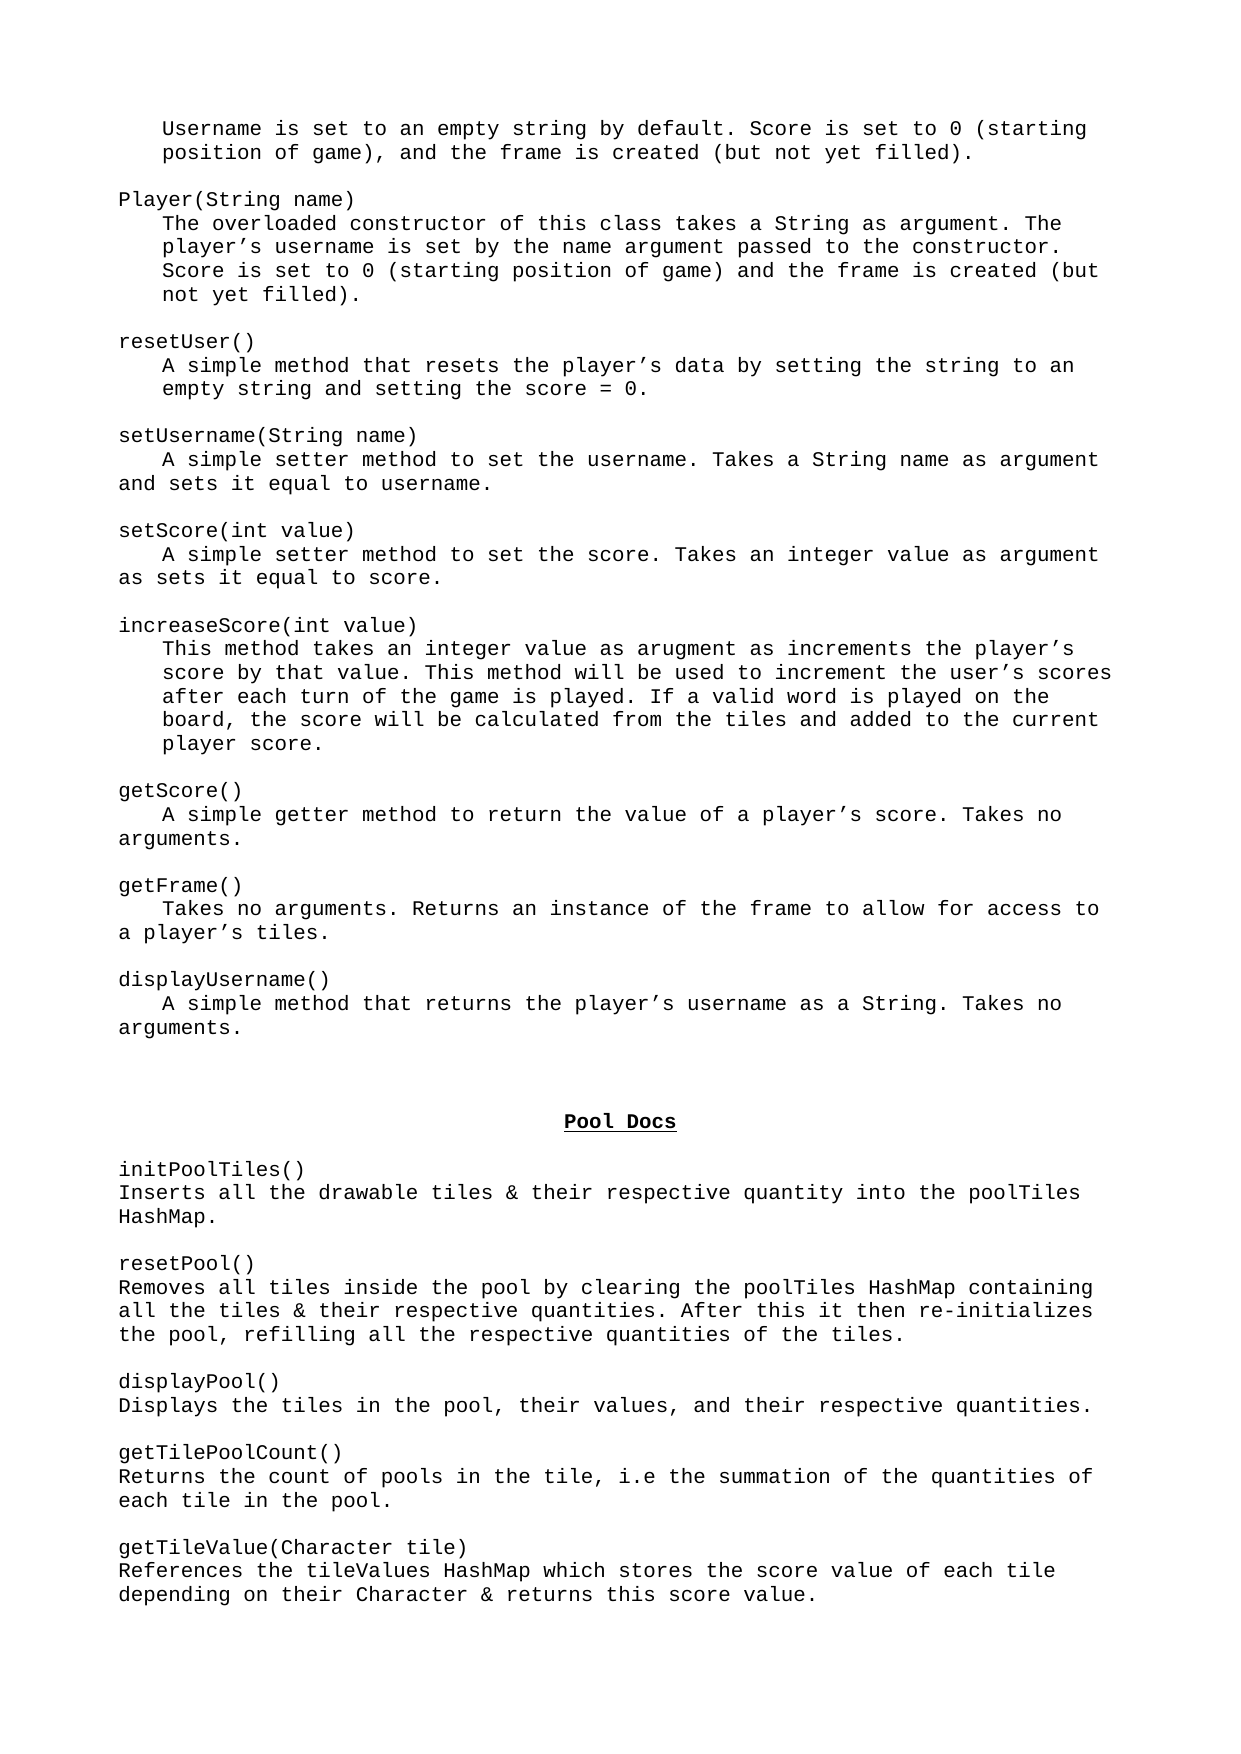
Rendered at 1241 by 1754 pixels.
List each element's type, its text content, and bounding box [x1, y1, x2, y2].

text displayPool() [118, 1371, 1122, 1395]
text getTileValue(Character tile) [118, 1537, 1122, 1561]
text Player(String name) [118, 189, 1122, 213]
text getScore() [118, 780, 1122, 804]
text References the tileValues HashMap which stores the score value of each tile depending on their Character & returns this score value. [118, 1561, 1122, 1608]
text Inserts all the drawable tiles & their respective quantity into the poolTiles HashMap. [118, 1182, 1122, 1229]
text The overloaded constructor of this class takes a String as argument. The player’s username is set by the name argument passed to the constructor. Score is set to 0 (starting position of game) and the frame is created (but not yet filled). [162, 213, 1122, 307]
text displayUsername() [118, 969, 1122, 993]
text A simple method that returns the player’s username as a String. Takes no arguments. [118, 993, 1122, 1040]
text increaseScore(int value) [118, 615, 1122, 638]
text Removes all tiles inside the pool by clearing the poolTiles HashMap containing all the tiles & their respective quantities. After this it then re-initializes the pool, refilling all the respective quantities of the tiles. [118, 1277, 1122, 1348]
text setScore(int value) [118, 520, 1122, 544]
text Displays the tiles in the pool, their values, and their respective quantities. [118, 1395, 1122, 1419]
text This method takes an integer value as arugment as increments the player’s score by that value. This method will be used to increment the user’s scores after each turn of the game is played. If a valid word is played on the board, the score will be calculated from the tiles and added to the current player score. [162, 638, 1122, 757]
text A simple setter method to set the username. Takes a String name as argument and sets it equal to username. [118, 449, 1122, 496]
text resetPool() [118, 1253, 1122, 1277]
text setUsername(String name) [118, 426, 1122, 449]
text Returns the count of pools in the tile, i.e the summation of the quantities of each tile in the pool. [118, 1466, 1122, 1513]
text Username is set to an empty string by default. Score is set to 0 (starting position of game), and the frame is created (but not yet filled). [162, 118, 1122, 165]
text initPoolTiles() [118, 1158, 1122, 1182]
text A simple setter method to set the score. Takes an integer value as argument as sets it equal to score. [118, 544, 1122, 591]
text Pool Docs [118, 1111, 1122, 1135]
text getFrame() [118, 875, 1122, 898]
text resetUser() [118, 331, 1122, 354]
text Takes no arguments. Returns an instance of the frame to allow for access to a player’s tiles. [118, 898, 1122, 946]
text getTilePoolCount() [118, 1442, 1122, 1466]
text A simple method that resets the player’s data by setting the string to an empty string and setting the score = 0. [162, 354, 1122, 402]
text A simple getter method to return the value of a player’s score. Takes no arguments. [118, 804, 1122, 851]
